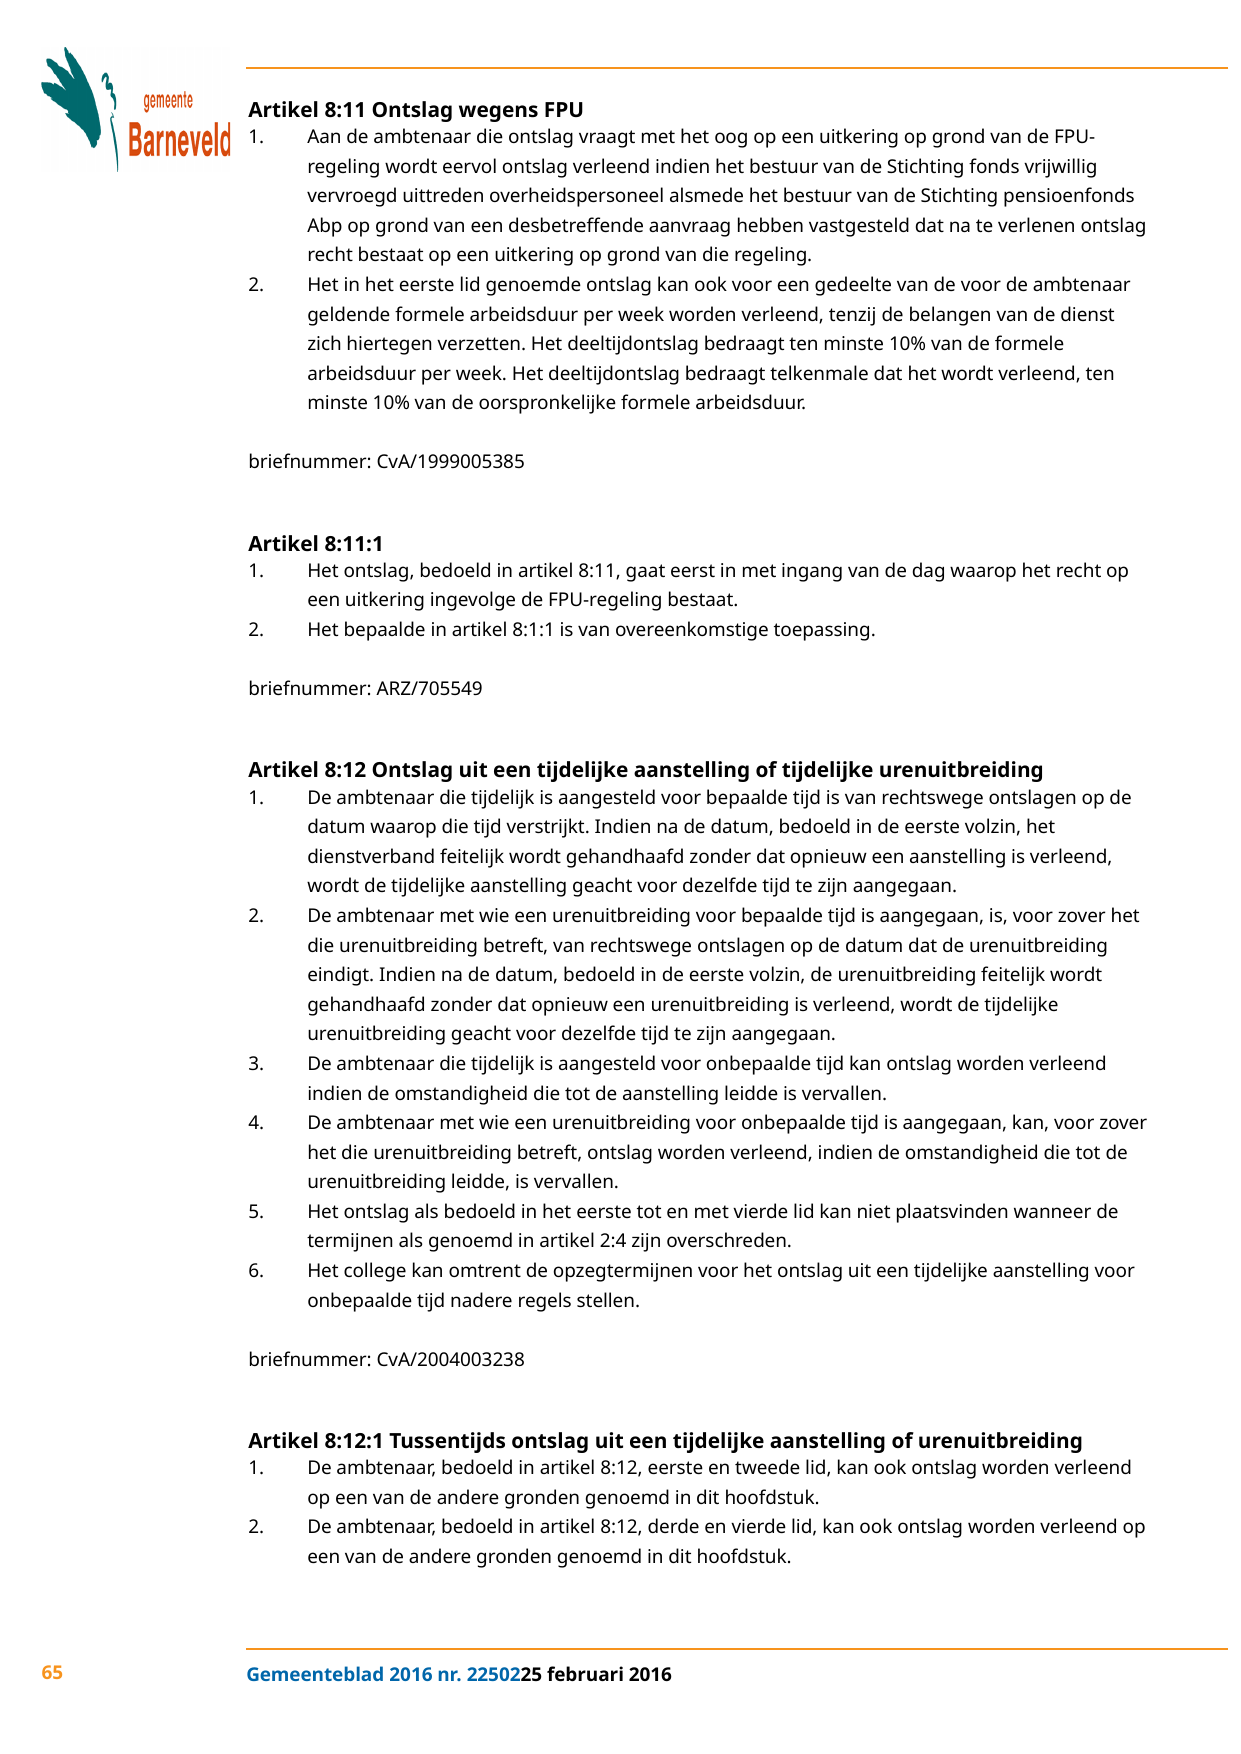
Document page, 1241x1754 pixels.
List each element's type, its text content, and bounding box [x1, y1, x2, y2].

list Het in het eerste lid genoemde ontslag kan ook voor een gedeelte van de voor de ambtenaar geldende formele arbeidsduur per week worden verleend, tenzij de belangen van de dienst zich hiertegen verzetten. Het deeltijdontslag bedraagt ten minste 10% van de formele arbeidsduur per week. Het deeltijdontslag bedraagt telkenmale dat het wordt verleend, ten minste 10% van de oorspronkelijke formele arbeidsduur. [248, 271, 1152, 415]
list Het ontslag als bedoeld in het eerste tot en met vierde lid kan niet plaatsvinden wanneer de termijnen als genoemd in artikel 2:4 zijn overschreden. [248, 1198, 1152, 1253]
list Het ontslag, bedoeld in artikel 8:11, gaat eerst in met ingang van de dag waarop het recht op een uitkering ingevolge de FPU-regeling bestaat. [248, 557, 1152, 612]
text Artikel 8:12 Ontslag uit een tijdelijke aanstelling of tijdelijke urenuitbreiding [248, 755, 1152, 784]
list Aan de ambtenaar die ontslag vraagt met het oog op een uitkering op grond van de FPU-regeling wordt eervol ontslag verleend indien het bestuur van de Stichting fonds vrijwillig vervroegd uittreden overheidspersoneel alsmede het bestuur van de Stichting pensioenfonds Abp op grond van een desbetreffende aanvraag hebben vastgesteld dat na te verlenen ontslag recht bestaat op een uitkering op grond van die regeling. [248, 123, 1152, 267]
list De ambtenaar met wie een urenuitbreiding voor bepaalde tijd is aangegaan, is, voor zover het die urenuitbreiding betreft, van rechtswege ontslagen op de datum dat de urenuitbreiding eindigt. Indien na de datum, bedoeld in de eerste volzin, de urenuitbreiding feitelijk wordt gehandhaafd zonder dat opnieuw een urenuitbreiding is verleend, wordt de tijdelijke urenuitbreiding geacht voor dezelfde tijd te zijn aangegaan. [248, 902, 1152, 1046]
text Artikel 8:11 Ontslag wegens FPU [248, 95, 1152, 123]
text briefnummer: CvA/1999005385 [248, 449, 1152, 474]
list Het bepaalde in artikel 8:1:1 is van overeenkomstige toepassing. [248, 616, 1152, 642]
text Artikel 8:12:1 Tussentijds ontslag uit een tijdelijke aanstelling of urenuitbreiding [248, 1426, 1152, 1454]
list Het college kan omtrent de opzegtermijnen voor het ontslag uit een tijdelijke aanstelling voor onbepaalde tijd nadere regels stellen. [248, 1257, 1152, 1312]
list De ambtenaar met wie een urenuitbreiding voor onbepaalde tijd is aangegaan, kan, voor zover het die urenuitbreiding betreft, ontslag worden verleend, indien de omstandigheid die tot de urenuitbreiding leidde, is vervallen. [248, 1109, 1152, 1194]
list De ambtenaar, bedoeld in artikel 8:12, eerste en tweede lid, kan ook ontslag worden verleend op een van de andere gronden genoemd in dit hoofdstuk. [248, 1454, 1152, 1510]
list De ambtenaar die tijdelijk is aangesteld voor bepaalde tijd is van rechtswege ontslagen op de datum waarop die tijd verstrijkt. Indien na de datum, bedoeld in de eerste volzin, het dienstverband feitelijk wordt gehandhaafd zonder dat opnieuw een aanstelling is verleend, wordt de tijdelijke aanstelling geacht voor dezelfde tijd te zijn aangegaan. [248, 784, 1152, 898]
text Artikel 8:11:1 [248, 529, 1152, 557]
text briefnummer: ARZ/705549 [248, 675, 1152, 701]
list De ambtenaar die tijdelijk is aangesteld voor onbepaalde tijd kan ontslag worden verleend indien de omstandigheid die tot de aanstelling leidde is vervallen. [248, 1050, 1152, 1105]
picture [41, 47, 231, 172]
list De ambtenaar, bedoeld in artikel 8:12, derde en vierde lid, kan ook ontslag worden verleend op een van de andere gronden genoemd in dit hoofdstuk. [248, 1513, 1152, 1569]
text briefnummer: CvA/2004003238 [248, 1346, 1152, 1372]
